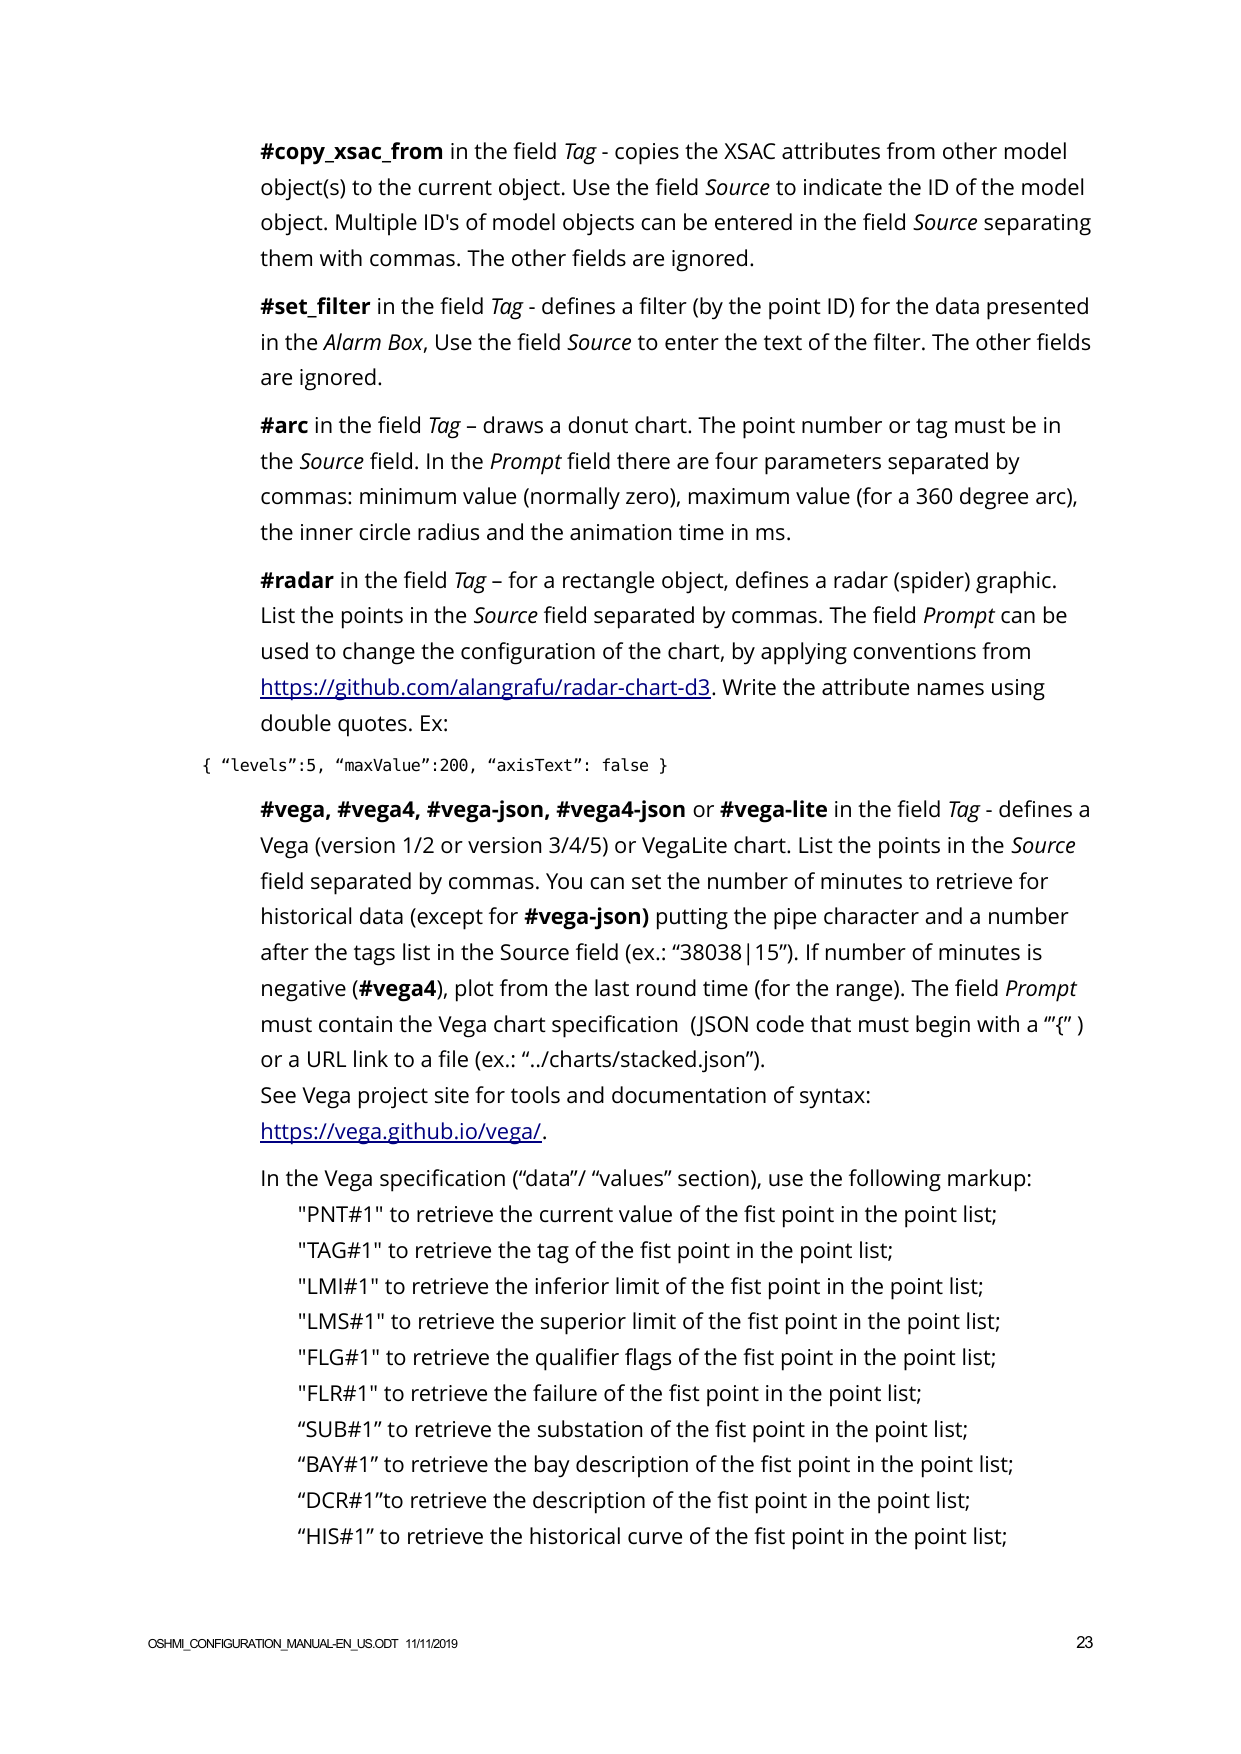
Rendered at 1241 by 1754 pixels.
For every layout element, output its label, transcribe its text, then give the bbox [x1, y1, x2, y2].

text In the Vega specification (“data”/ “values” section), use the following markup: "PNT#1" to retrieve the current value of the fist point in the point list; "TAG#1" to retrieve the tag of the fist point in the point list; "LMI#1" to retrieve the inferior limit of the fist point in the point list; "LMS#1" to retrieve the superior limit of the fist point in the point list; "FLG#1" to retrieve the qualifier flags of the fist point in the point list; "FLR#1" to retrieve the failure of the fist point in the point list; “SUB#1” to retrieve the substation of the fist point in the point list; “BAY#1” to retrieve the bay description of the fist point in the point list; “DCR#1”to retrieve the description of the fist point in the point list; “HIS#1” to retrieve the historical curve of the fist point in the point list; [260, 1163, 1093, 1551]
text { “levels”:5, “maxValue”:200, “axisText”: false } [202, 755, 1093, 775]
text #copy_xsac_from in the field Tag - copies the XSAC attributes from other model object(s) to the current object. Use the field Source to indicate the ID of the model object. Multiple ID's of model objects can be entered in the field Source separating them with commas. The other fields are ignored. [260, 136, 1093, 273]
text #radar in the field Tag – for a rectangle object, defines a radar (spider) graphic. List the points in the Source field separated by commas. The field Prompt can be used to change the configuration of the chart, by applying conventions from https://github.com/alangrafu/radar-chart-d3. Write the attribute names using double quotes. Ex: [260, 565, 1093, 737]
text #arc in the field Tag – draws a donut chart. The point number or tag must be in the Source field. In the Prompt field there are four parameters separated by commas: minimum value (normally zero), maximum value (for a 360 degree arc), the inner circle radius and the animation time in ms. [260, 410, 1093, 547]
text #set_filter in the field Tag - defines a filter (by the point ID) for the data presented in the Alarm Box, Use the field Source to enter the text of the filter. The other fields are ignored. [260, 291, 1093, 392]
text #vega, #vega4, #vega-json, #vega4-json or #vega-lite in the field Tag - defines a Vega (version 1/2 or version 3/4/5) or VegaLite chart. List the points in the Source field separated by commas. You can set the number of minutes to retrieve for historical data (except for #vega-json) putting the pipe character and a number after the tags list in the Source field (ex.: “38038|15”). If number of minutes is negative (#vega4), plot from the last round time (for the range). The field Prompt must contain the Vega chart specification (JSON code that must begin with a ‘”{” ) or a URL link to a file (ex.: “../charts/stacked.json”). See Vega project site for tools and documentation of syntax: https://vega.github.io/vega/. [260, 794, 1093, 1146]
